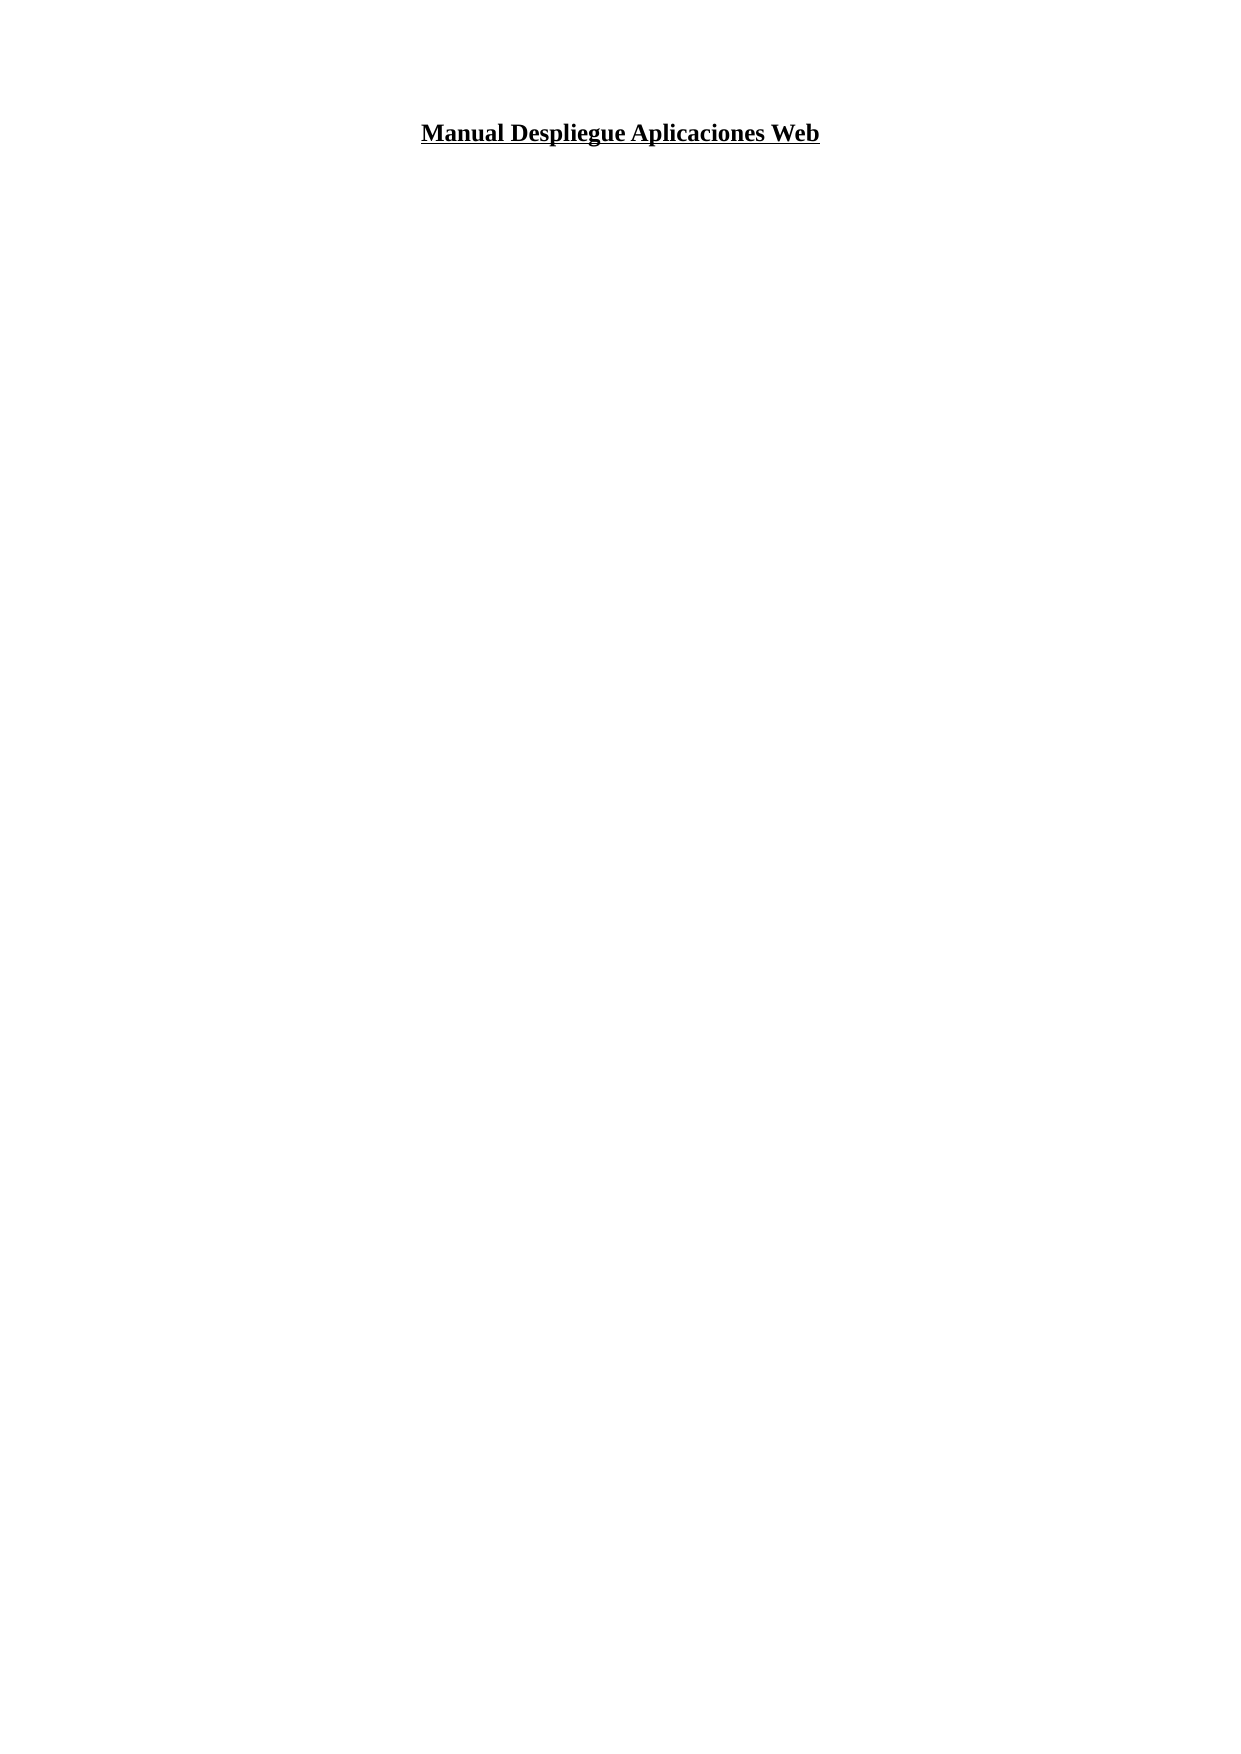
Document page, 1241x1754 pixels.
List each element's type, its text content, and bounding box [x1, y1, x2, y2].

text Manual Despliegue Aplicaciones Web [118, 118, 1122, 147]
